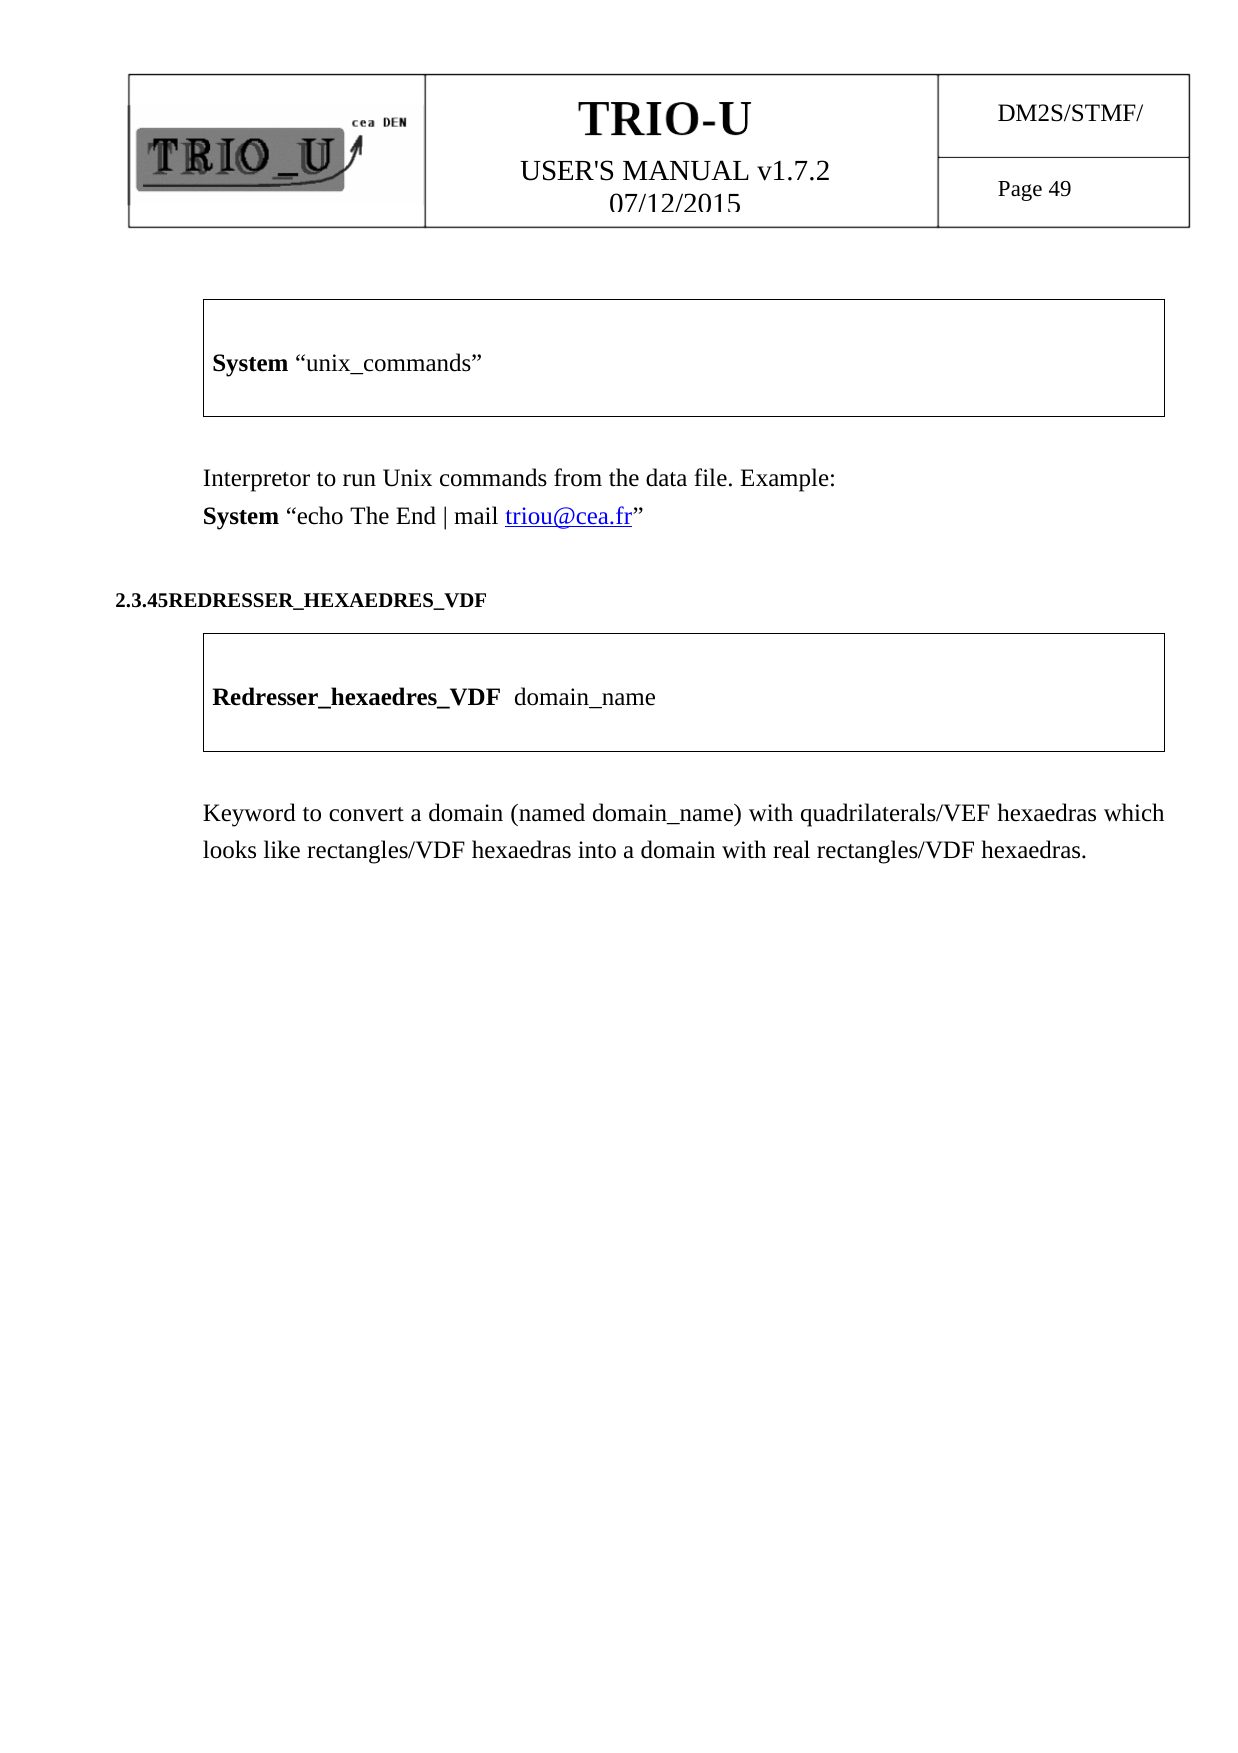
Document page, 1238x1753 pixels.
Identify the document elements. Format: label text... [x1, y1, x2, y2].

text Redresser_hexaedres_VDF domain_name [204, 670, 1164, 711]
text Keyword to convert a domain (named domain_name) with quadrilaterals/VEF hexaedras which looks like rectangles/VDF hexaedras into a domain with real rectangles/VDF hexaedras. [203, 789, 1165, 864]
text System “unix_commands” [204, 336, 1164, 377]
text System “echo The End | mail triou@cea.fr” [203, 492, 1165, 530]
subtitle REDRESSER_HEXAEDRES_VDF [115, 588, 1164, 612]
text Interpretor to run Unix commands from the data file. Example: [203, 455, 1165, 492]
